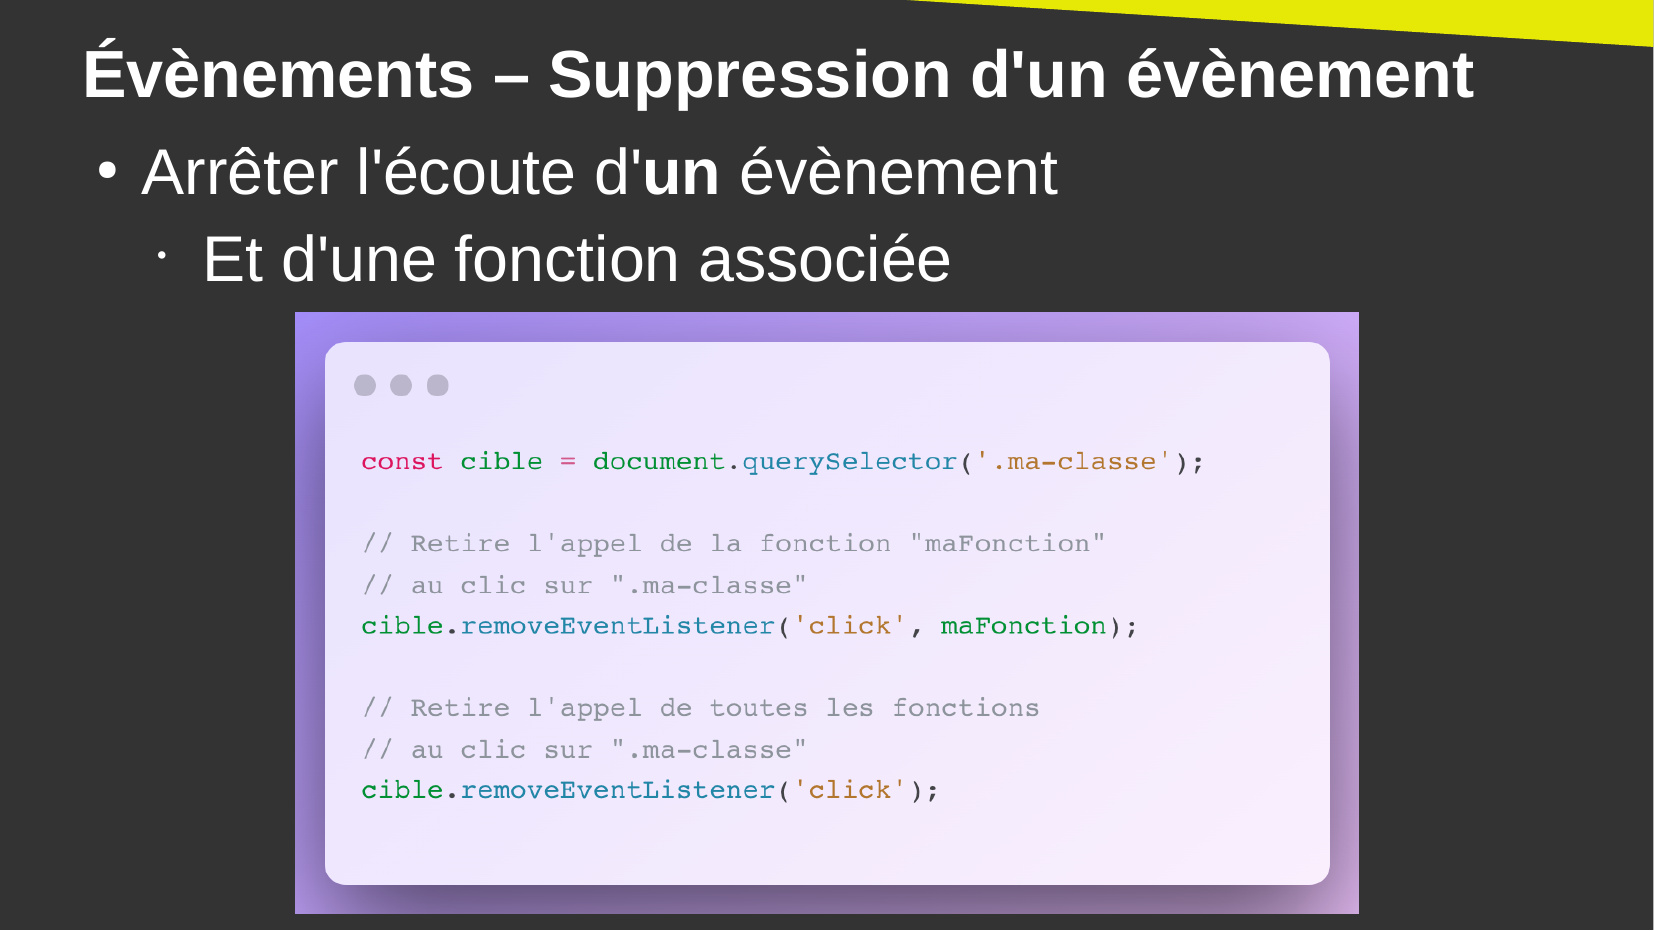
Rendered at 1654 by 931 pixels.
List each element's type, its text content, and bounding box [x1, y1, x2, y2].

picture [295, 312, 1359, 914]
title Évènements – Suppression d'un évènement [82, 37, 1571, 114]
list Arrêter l'écoute d'un évènement Et d'une fonction associée [80, 135, 1620, 296]
text_box [906, 0, 1654, 47]
